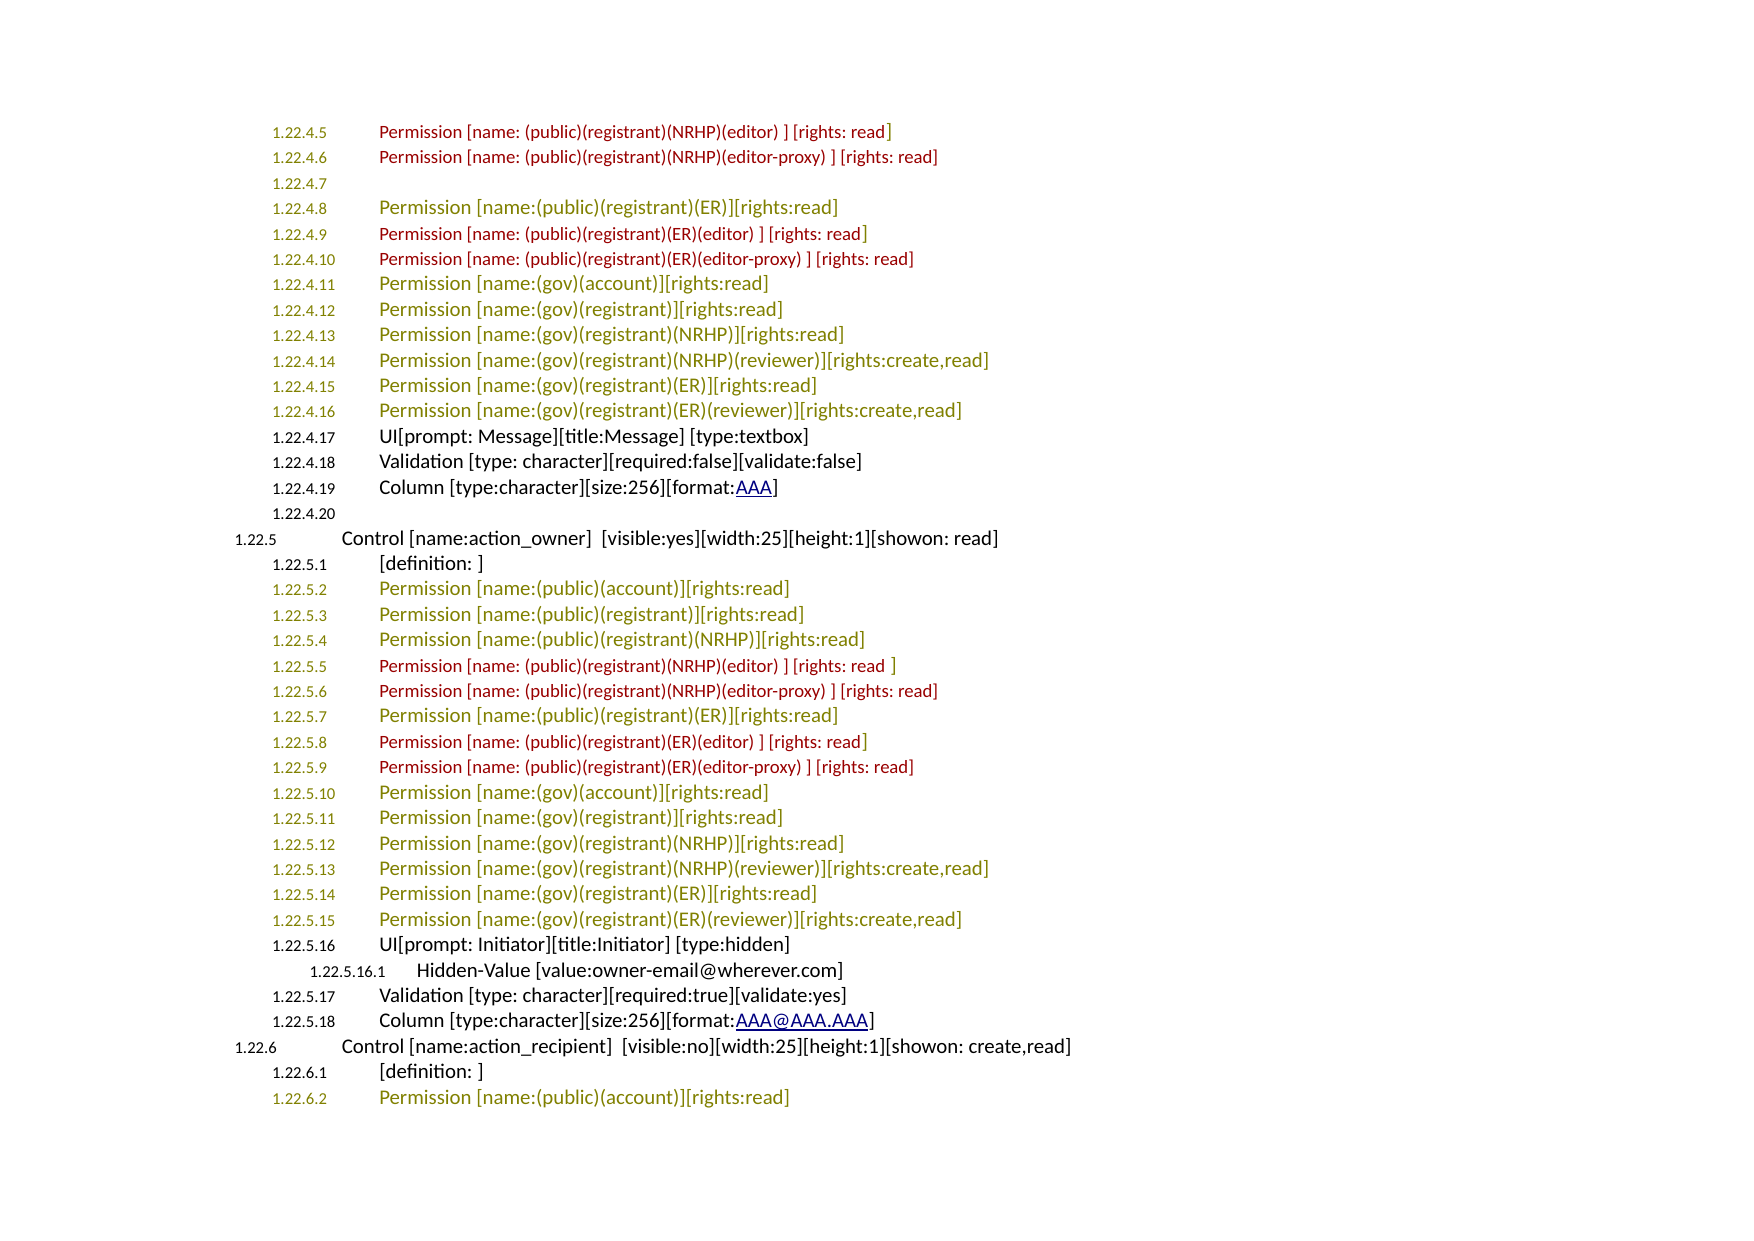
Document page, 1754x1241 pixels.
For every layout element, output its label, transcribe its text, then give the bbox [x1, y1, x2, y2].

list Validation [type: character][required:true][validate:yes] [268, 982, 1636, 1008]
list Permission [name:(gov)(registrant)(ER)(reviewer)][rights:create,read] [268, 398, 1636, 423]
list Permission [name: (public)(registrant)(ER)(editor-proxy) ] [rights: read] [268, 753, 1636, 779]
list Permission [name:(gov)(registrant)(NRHP)][rights:read] [268, 321, 1636, 347]
list UI[prompt: Initiator][title:Initiator] [type:hidden] [268, 931, 1636, 957]
list Column [type:character][size:256][format:AAA] [268, 474, 1636, 499]
list Permission [name: (public)(registrant)(ER)(editor) ] [rights: read] [268, 728, 1636, 753]
list Hidden-Value [value:owner-email@wherever.com] [306, 957, 1636, 982]
list Permission [name: (public)(registrant)(NRHP)(editor) ] [rights: read ] [268, 652, 1636, 677]
list Validation [type: character][required:false][validate:false] [268, 448, 1636, 474]
list Control [name:action_owner] [visible:yes][width:25][height:1][showon: read] [231, 525, 1636, 550]
list Permission [name:(gov)(registrant)(ER)][rights:read] [268, 881, 1636, 906]
list Permission [name: (public)(registrant)(NRHP)(editor-proxy) ] [rights: read] [268, 143, 1636, 169]
list UI[prompt: Message][title:Message] [type:textbox] [268, 423, 1636, 448]
list Permission [name:(gov)(account)][rights:read] [268, 779, 1636, 804]
list Permission [name: (public)(registrant)(NRHP)(editor) ] [rights: read] [268, 118, 1636, 143]
list Permission [name:(public)(account)][rights:read] [268, 1084, 1636, 1109]
list [definition: ] [268, 1058, 1636, 1084]
list Permission [name:(public)(registrant)][rights:read] [268, 601, 1636, 626]
list Permission [name:(public)(registrant)(ER)][rights:read] [268, 703, 1636, 728]
list Column [type:character][size:256][format:AAA@AAA.AAA] [268, 1008, 1636, 1033]
list Permission [name:(gov)(registrant)(ER)(reviewer)][rights:create,read] [268, 906, 1636, 931]
list Permission [name:(gov)(registrant)][rights:read] [268, 296, 1636, 321]
list Permission [name:(gov)(registrant)(NRHP)(reviewer)][rights:create,read] [268, 347, 1636, 372]
list Permission [name:(public)(registrant)(NRHP)][rights:read] [268, 626, 1636, 652]
list Permission [name:(gov)(registrant)][rights:read] [268, 804, 1636, 830]
list Permission [name:(public)(registrant)(ER)][rights:read] [268, 194, 1636, 220]
list Permission [name:(gov)(registrant)(ER)][rights:read] [268, 372, 1636, 398]
list Permission [name: (public)(registrant)(NRHP)(editor-proxy) ] [rights: read] [268, 677, 1636, 703]
list Permission [name:(public)(account)][rights:read] [268, 576, 1636, 601]
list [definition: ] [268, 550, 1636, 576]
list Permission [name:(gov)(registrant)(NRHP)][rights:read] [268, 830, 1636, 855]
list Permission [name:(gov)(registrant)(NRHP)(reviewer)][rights:create,read] [268, 855, 1636, 881]
list Control [name:action_recipient] [visible:no][width:25][height:1][showon: create,read] [231, 1033, 1636, 1058]
list Permission [name:(gov)(account)][rights:read] [268, 271, 1636, 296]
list Permission [name: (public)(registrant)(ER)(editor-proxy) ] [rights: read] [268, 245, 1636, 271]
list Permission [name: (public)(registrant)(ER)(editor) ] [rights: read] [268, 220, 1636, 245]
